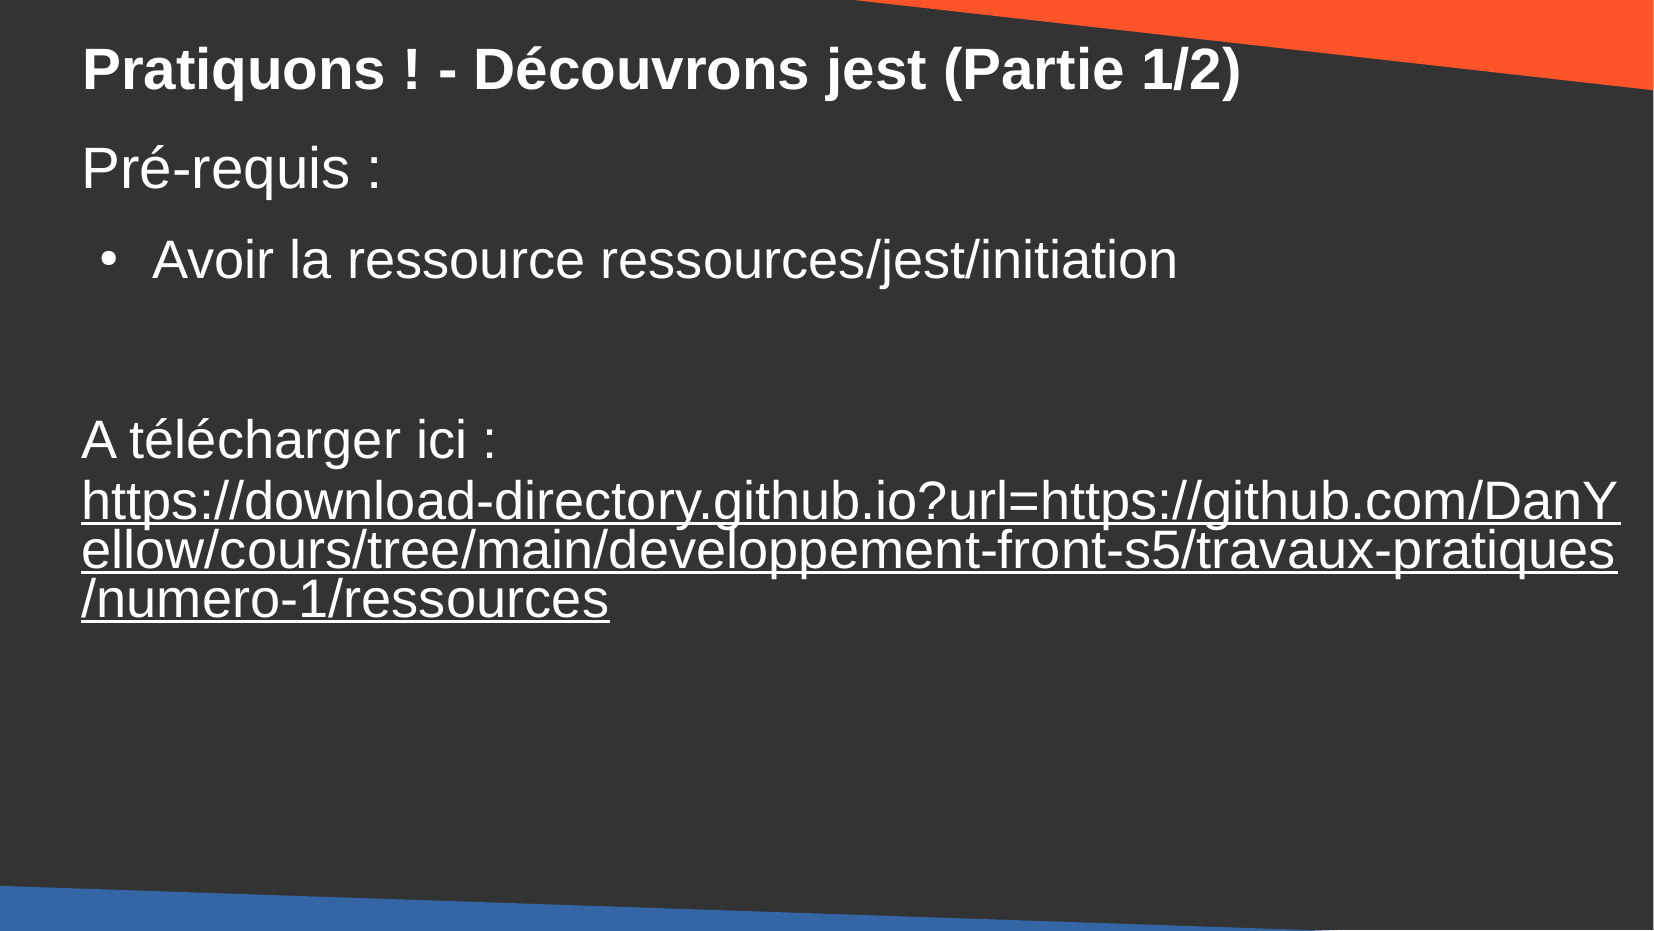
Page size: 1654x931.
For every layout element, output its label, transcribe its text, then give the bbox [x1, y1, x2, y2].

text_box [0, 885, 1337, 931]
text_box [853, 0, 1654, 91]
title Pratiquons ! - Découvrons jest (Partie 1/2) [82, 37, 1571, 114]
list Pré-requis : Avoir la ressource ressources/jest/initiation A télécharger ici : https://download-directory.github.io?url=https://github.com/DanYellow/cours/tree/main/developpement-front-s5/travaux-pratiques/numero-1/ressources [81, 135, 1621, 721]
